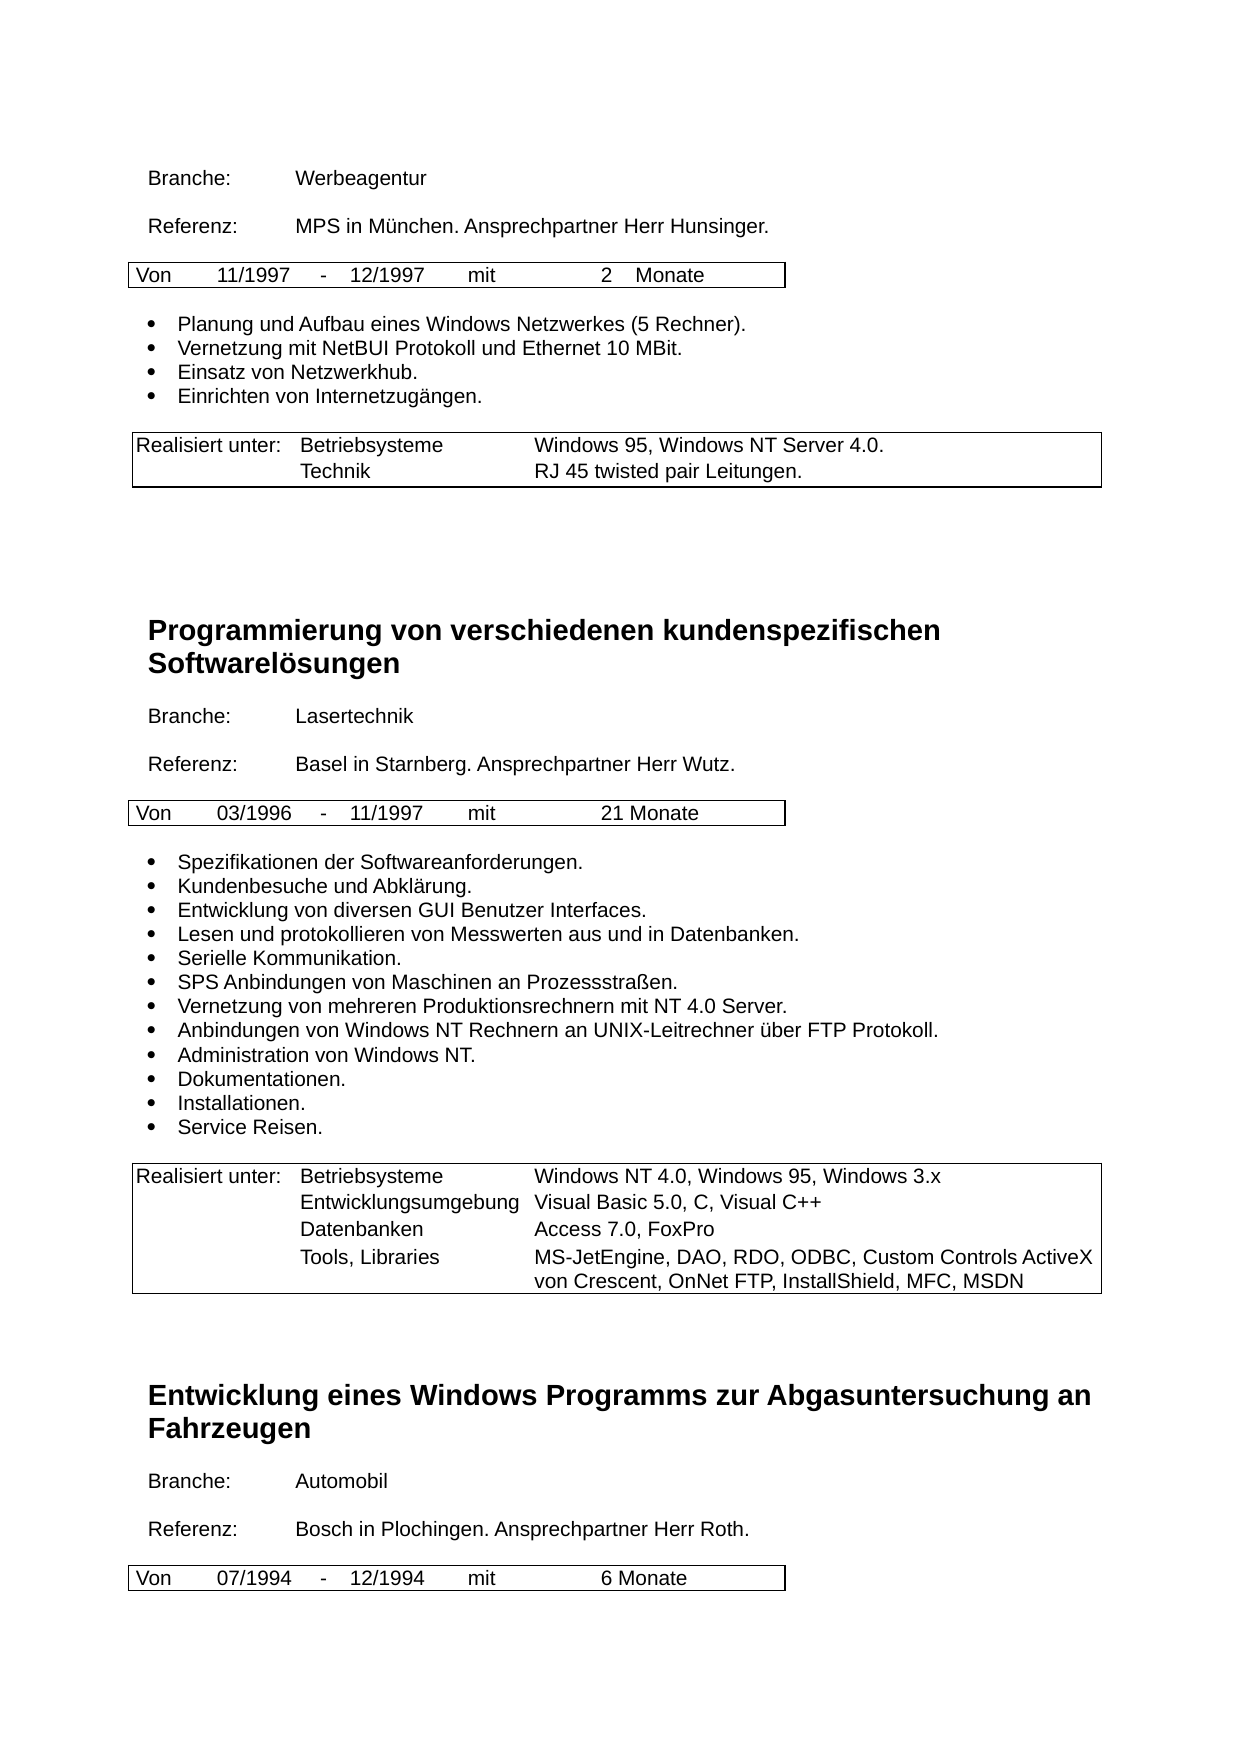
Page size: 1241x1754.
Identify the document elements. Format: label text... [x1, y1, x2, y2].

table_header 12/1994 [342, 1566, 460, 1590]
table_header 03/1996 [209, 801, 313, 825]
list Kundenbesuche und Abklärung. [148, 874, 1110, 898]
table_header Betriebsysteme [297, 433, 531, 459]
list Entwicklung von diversen GUI Benutzer Interfaces. [148, 898, 1110, 922]
subtitle Entwicklung eines Windows Programms zur Abgasuntersuchung an Fahrzeugen [148, 1378, 1110, 1445]
table_cell Tools, Libraries [297, 1245, 531, 1292]
table_cell Datenbanken [297, 1217, 531, 1244]
table_header mit [460, 263, 593, 287]
list Einrichten von Internetzugängen. [148, 384, 1110, 408]
table_header 07/1994 [209, 1566, 313, 1590]
table_header Windows 95, Windows NT Server 4.0. [531, 433, 1101, 459]
list Vernetzung mit NetBUI Protokoll und Ethernet 10 MBit. [148, 336, 1110, 360]
table_header 11/1997 [209, 263, 313, 287]
text Referenz: Bosch in Plochingen. Ansprechpartner Herr Roth. [148, 1517, 1110, 1541]
table_cell Entwicklungsumgebung [297, 1190, 531, 1217]
text Branche: Automobil [148, 1469, 1110, 1493]
table_header Realisiert unter: [133, 1164, 297, 1190]
table_cell [133, 1245, 297, 1292]
table_header 2 Monate [593, 263, 784, 287]
table_header Von [129, 263, 209, 287]
table_header Realisiert unter: [133, 433, 297, 459]
table_header 12/1997 [342, 263, 460, 287]
list Lesen und protokollieren von Messwerten aus und in Datenbanken. [148, 922, 1110, 946]
list Administration von Windows NT. [148, 1042, 1110, 1066]
table_cell [133, 1217, 297, 1244]
list Serielle Kommunikation. [148, 946, 1110, 970]
table_header 21 Monate [593, 801, 784, 825]
list Service Reisen. [148, 1114, 1110, 1139]
table_cell [133, 1190, 297, 1217]
table_header Windows NT 4.0, Windows 95, Windows 3.x [531, 1164, 1101, 1190]
table_cell Access 7.0, FoxPro [531, 1217, 1101, 1244]
text Branche: Lasertechnik [148, 704, 1110, 728]
list Spezifikationen der Softwareanforderungen. [148, 850, 1110, 874]
text Referenz: Basel in Starnberg. Ansprechpartner Herr Wutz. [148, 752, 1110, 776]
table_cell MS-JetEngine, DAO, RDO, ODBC, Custom Controls ActiveX von Crescent, OnNet FTP, InstallShield, MFC, MSDN [531, 1245, 1101, 1292]
table_cell Technik [297, 459, 531, 486]
table_header mit [460, 801, 593, 825]
table_header Von [129, 1566, 209, 1590]
table_header 6 Monate [593, 1566, 784, 1590]
table_header mit [460, 1566, 593, 1590]
table_header Betriebsysteme [297, 1164, 531, 1190]
list Planung und Aufbau eines Windows Netzwerkes (5 Rechner). [148, 312, 1110, 336]
table_header - [313, 801, 342, 825]
table_header - [313, 1566, 342, 1590]
text Branche: Werbeagentur [148, 166, 1110, 190]
list Dokumentationen. [148, 1066, 1110, 1091]
table_cell [133, 459, 297, 486]
table_header - [313, 263, 342, 287]
list Anbindungen von Windows NT Rechnern an UNIX-Leitrechner über FTP Protokoll. [148, 1018, 1110, 1042]
list Einsatz von Netzwerkhub. [148, 360, 1110, 384]
table_cell RJ 45 twisted pair Leitungen. [531, 459, 1101, 486]
list SPS Anbindungen von Maschinen an Prozessstraßen. [148, 970, 1110, 994]
list Vernetzung von mehreren Produktionsrechnern mit NT 4.0 Server. [148, 994, 1110, 1018]
table_header 11/1997 [342, 801, 460, 825]
table_header Von [129, 801, 209, 825]
subtitle Programmierung von verschiedenen kundenspezifischen Softwarelösungen [148, 613, 1110, 680]
list Installationen. [148, 1091, 1110, 1114]
table_cell Visual Basic 5.0, C, Visual C++ [531, 1190, 1101, 1217]
text Referenz: MPS in München. Ansprechpartner Herr Hunsinger. [148, 214, 1110, 238]
